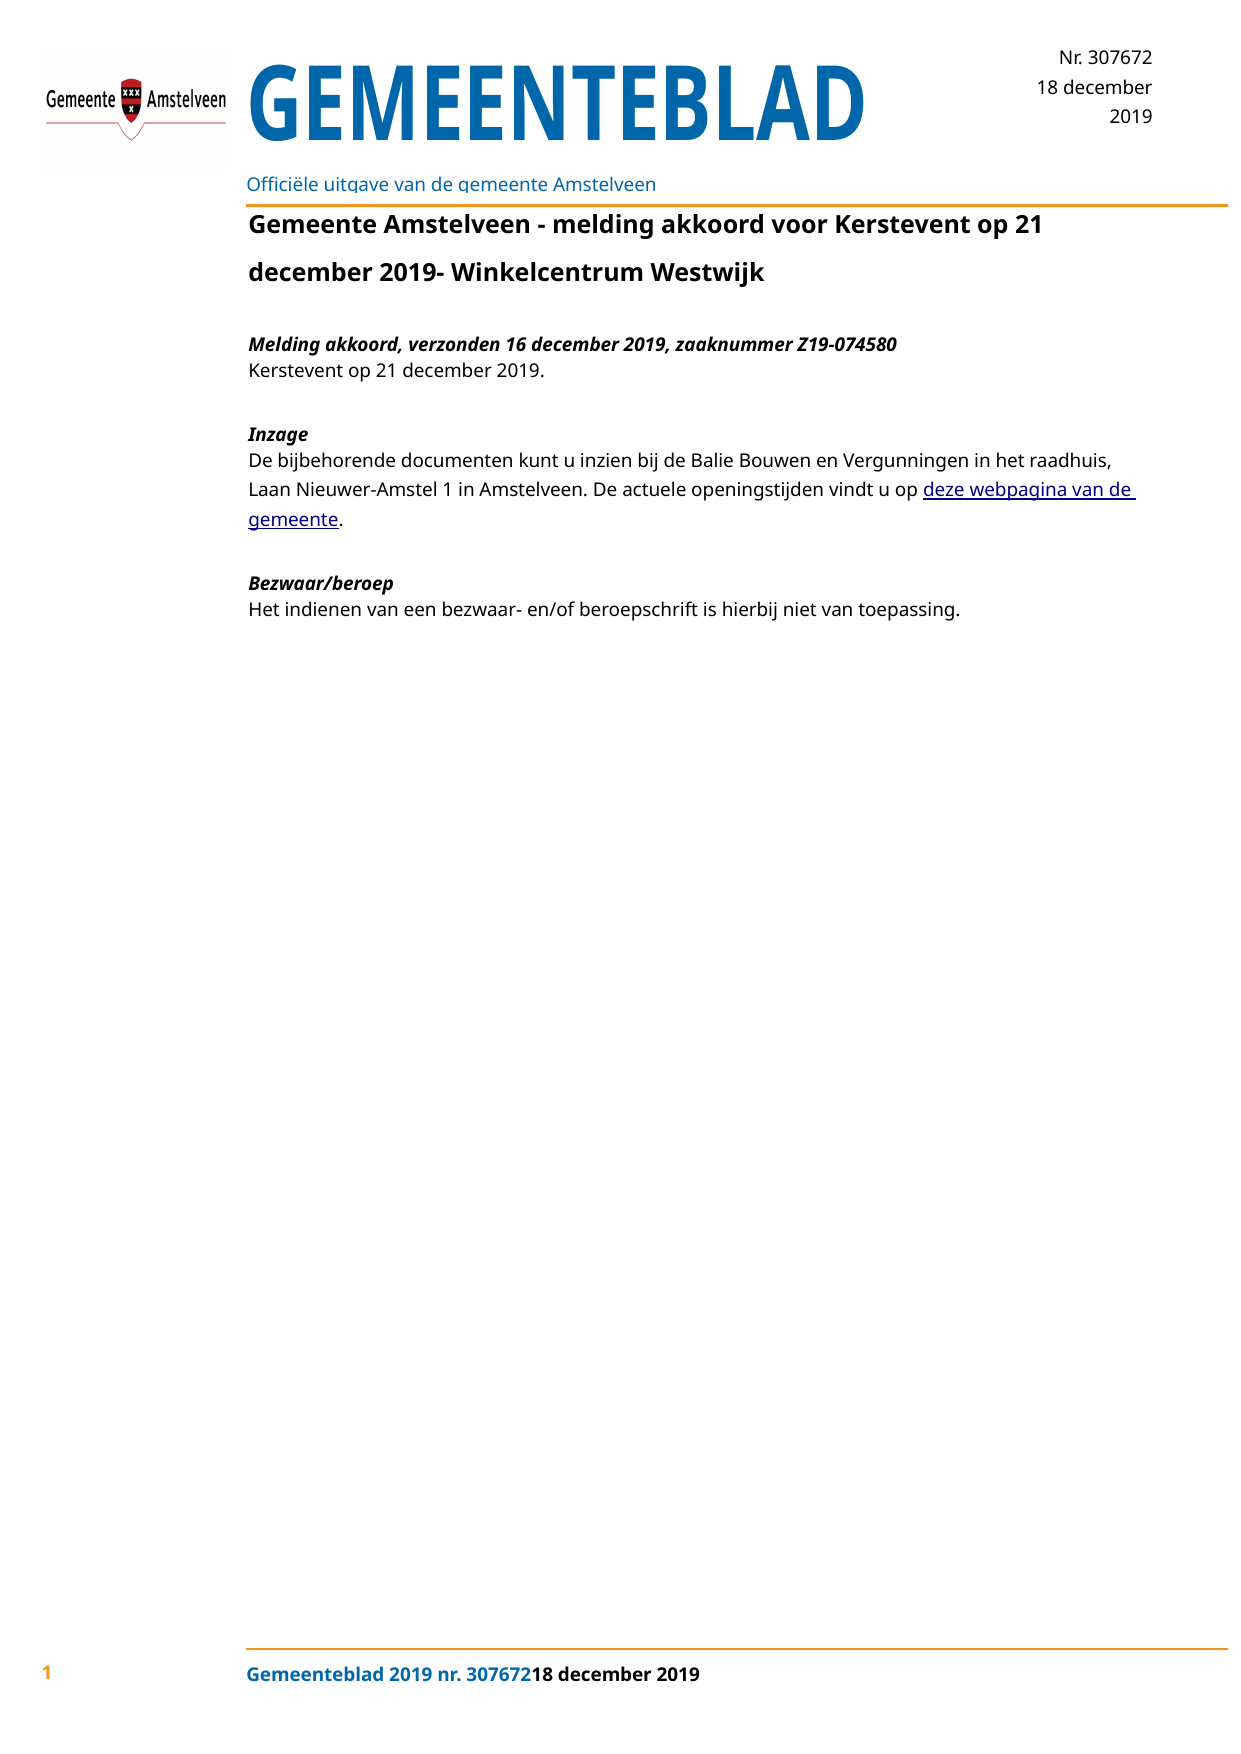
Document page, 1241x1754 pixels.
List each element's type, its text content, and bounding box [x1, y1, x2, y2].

text Kerstevent op 21 december 2019. [248, 357, 1152, 383]
text Bezwaar/beroep [248, 570, 1152, 596]
text Gemeente Amstelveen - melding akkoord voor Kerstevent op 21 december 2019- Winkelcentrum Westwijk [248, 207, 1152, 288]
text Inzage [248, 421, 1152, 447]
picture [41, 47, 231, 172]
text Melding akkoord, verzonden 16 december 2019, zaaknummer Z19-074580 [248, 331, 1152, 357]
text Het indienen van een bezwaar- en/of beroepschrift is hierbij niet van toepassing. [248, 596, 1152, 621]
text De bijbehorende documenten kunt u inzien bij de Balie Bouwen en Vergunningen in het raadhuis, Laan Nieuwer-Amstel 1 in Amstelveen. De actuele openingstijden vindt u op deze webpagina van de gemeente. [248, 447, 1152, 532]
